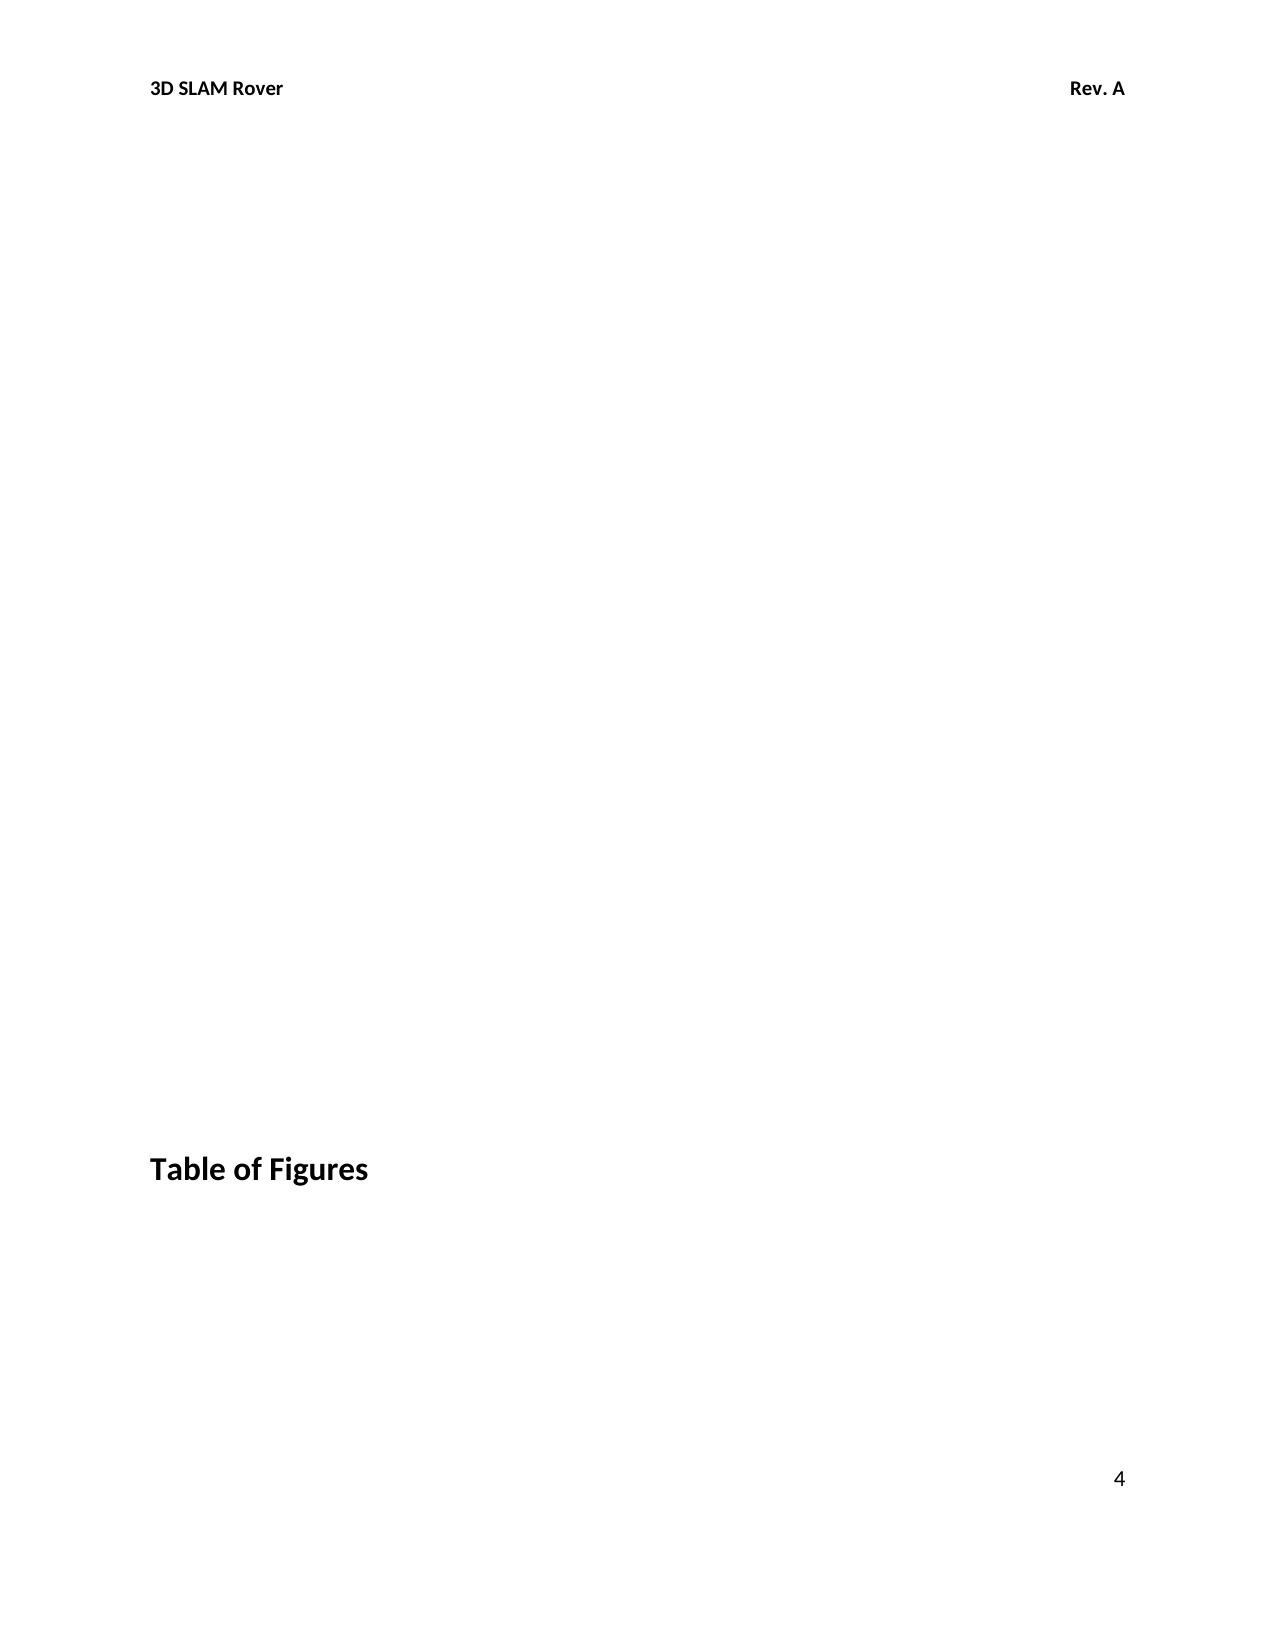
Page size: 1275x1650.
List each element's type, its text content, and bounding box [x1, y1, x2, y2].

subtitle Table of Figures [150, 1148, 1125, 1188]
